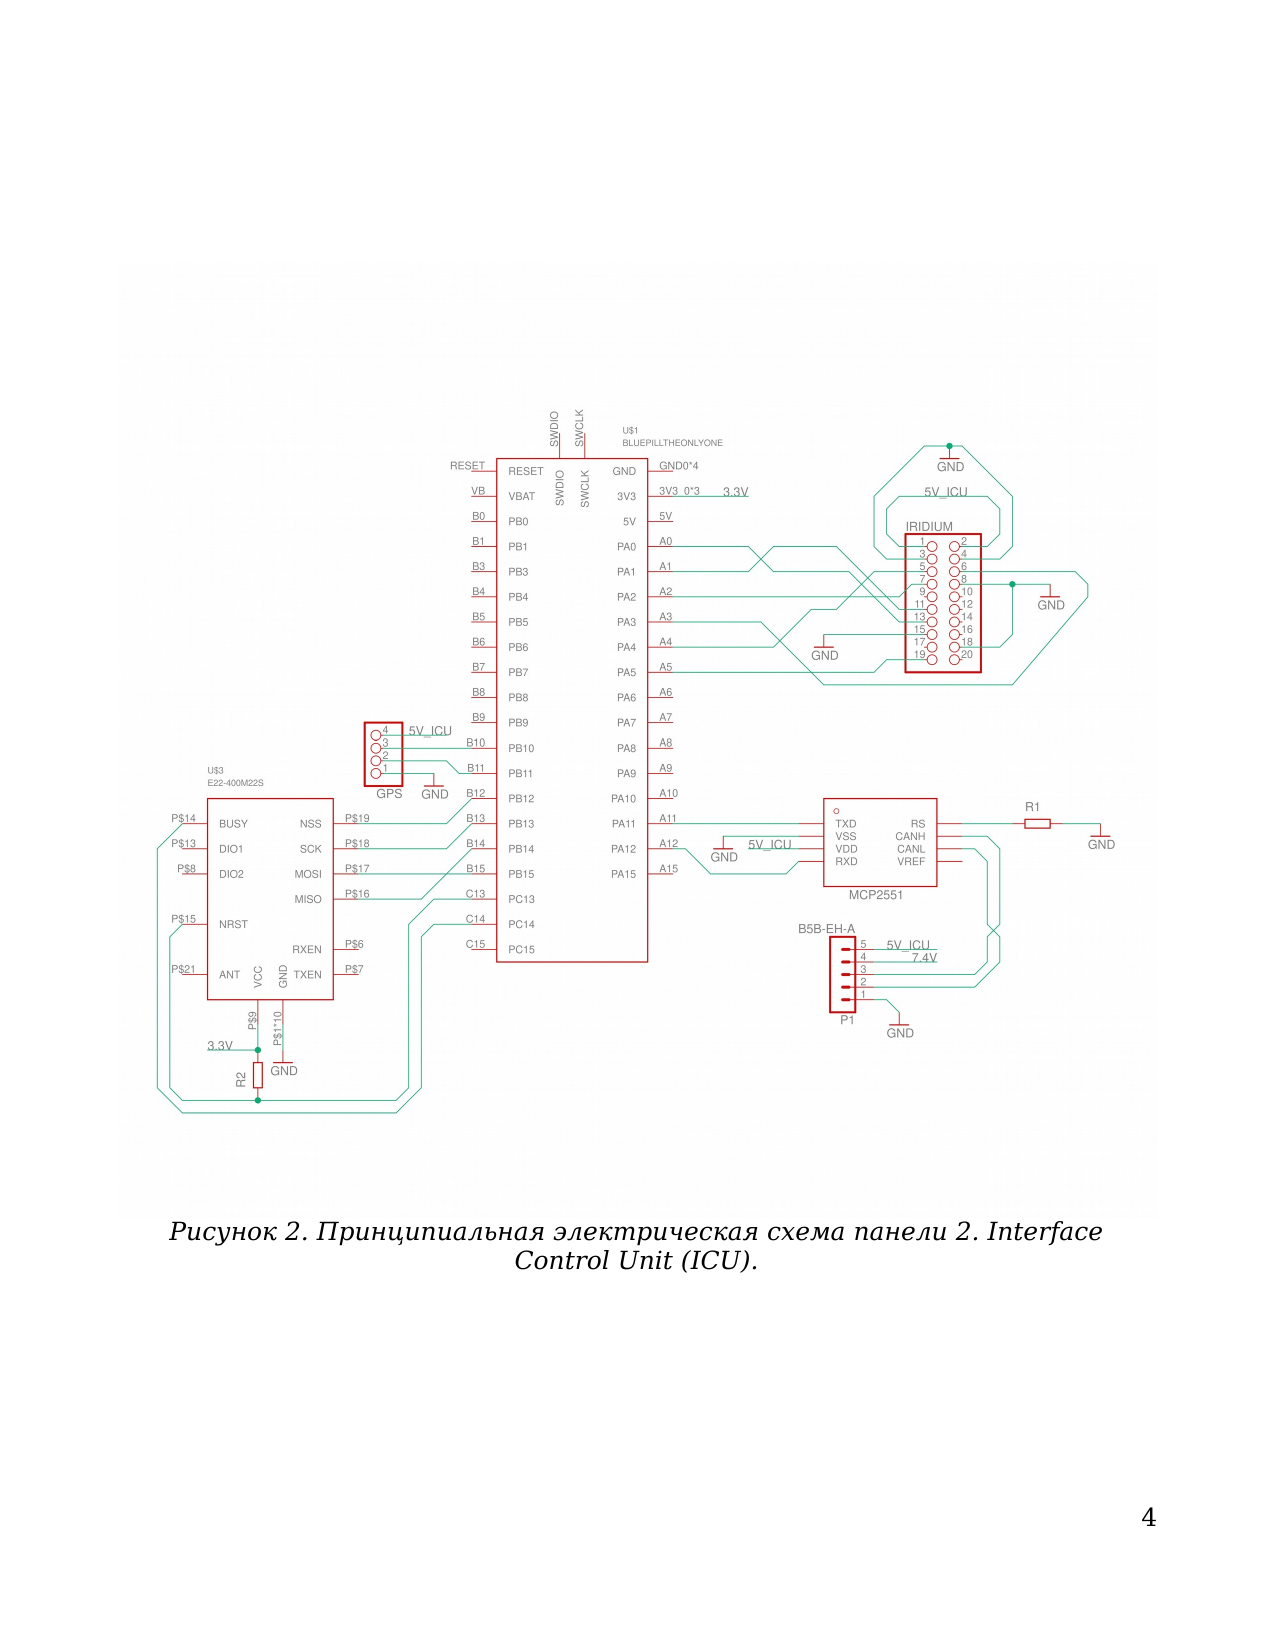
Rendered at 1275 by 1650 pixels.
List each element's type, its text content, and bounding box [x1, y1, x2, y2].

text Рисунок 2. Принципиальная электрическая схема панели 2. Interface Control Unit (ICU). [118, 1218, 1157, 1276]
picture [118, 263, 1157, 1218]
